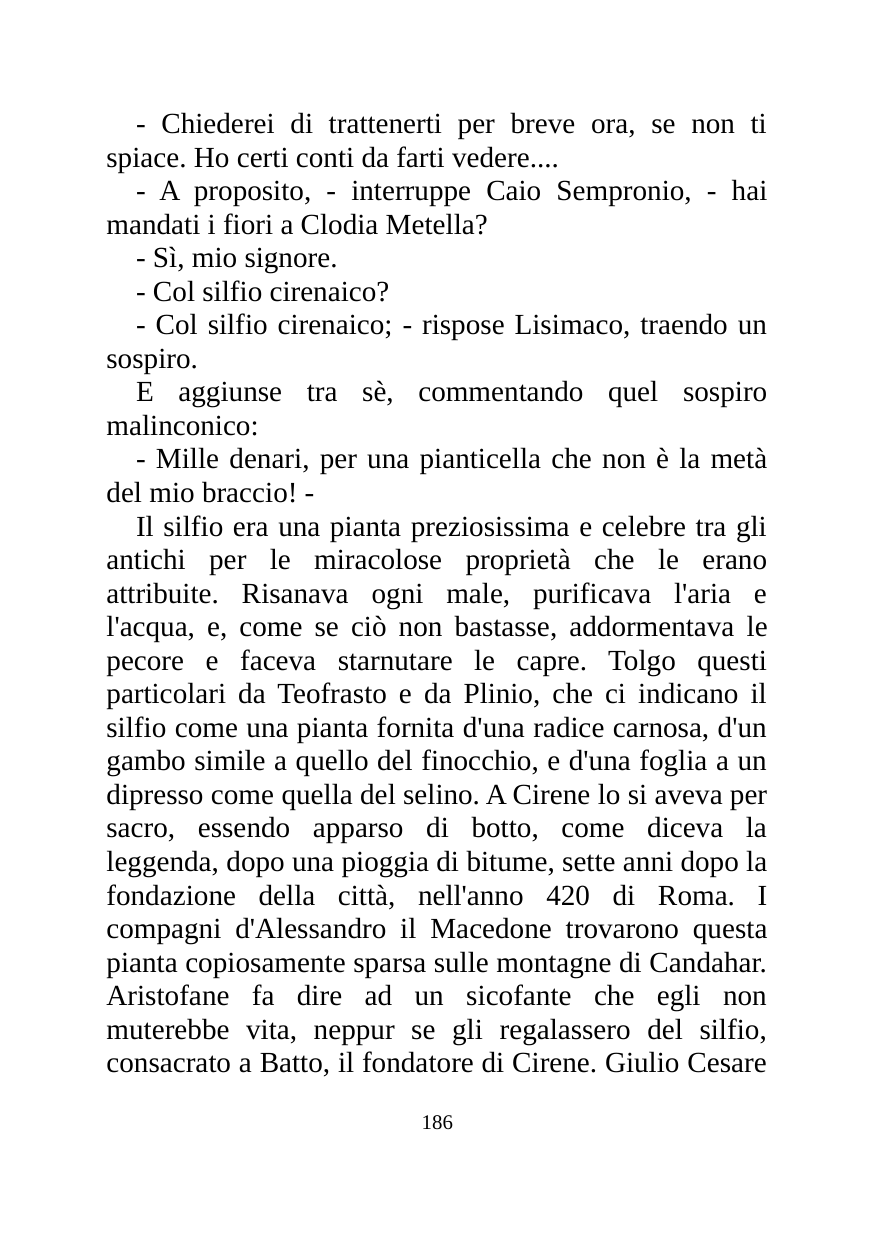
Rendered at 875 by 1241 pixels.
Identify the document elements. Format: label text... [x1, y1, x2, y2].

text - Col silfio cirenaico? [106, 274, 768, 307]
text E aggiunse tra sè, commentando quel sospiro malinconico: [106, 374, 768, 442]
text Il silfio era una pianta preziosissima e celebre tra gli antichi per le miracolose proprietà che le erano attribuite. Risanava ogni male, purificava l'aria e l'acqua, e, come se ciò non bastasse, addormentava le pecore e faceva starnutare le capre. Tolgo questi particolari da Teofrasto e da Plinio, che ci indicano il silfio come una pianta fornita d'una radice carnosa, d'un gambo simile a quello del finocchio, e d'una foglia a un dipresso come quella del selino. A Cirene lo si aveva per sacro, essendo apparso di botto, come diceva la leggenda, dopo una pioggia di bitume, sette anni dopo la fondazione della città, nell'anno 420 di Roma. I compagni d'Alessandro il Macedone trovarono questa pianta copiosamente sparsa sulle montagne di Candahar. Aristofane fa dire ad un sicofante che egli non muterebbe vita, neppur se gli regalassero del silfio, consacrato a Batto, il fondatore di Cirene. Giulio Cesare [106, 509, 768, 1079]
text - Chiederei di trattenerti per breve ora, se non ti spiace. Ho certi conti da farti vedere.... [106, 106, 768, 173]
text - Mille denari, per una pianticella che non è la metà del mio braccio! - [106, 442, 768, 509]
text - Col silfio cirenaico; - rispose Lisimaco, traendo un sospiro. [106, 307, 768, 374]
text - Sì, mio signore. [106, 240, 768, 274]
text - A proposito, - interruppe Caio Sempronio, - hai mandati i fiori a Clodia Metella? [106, 173, 768, 240]
